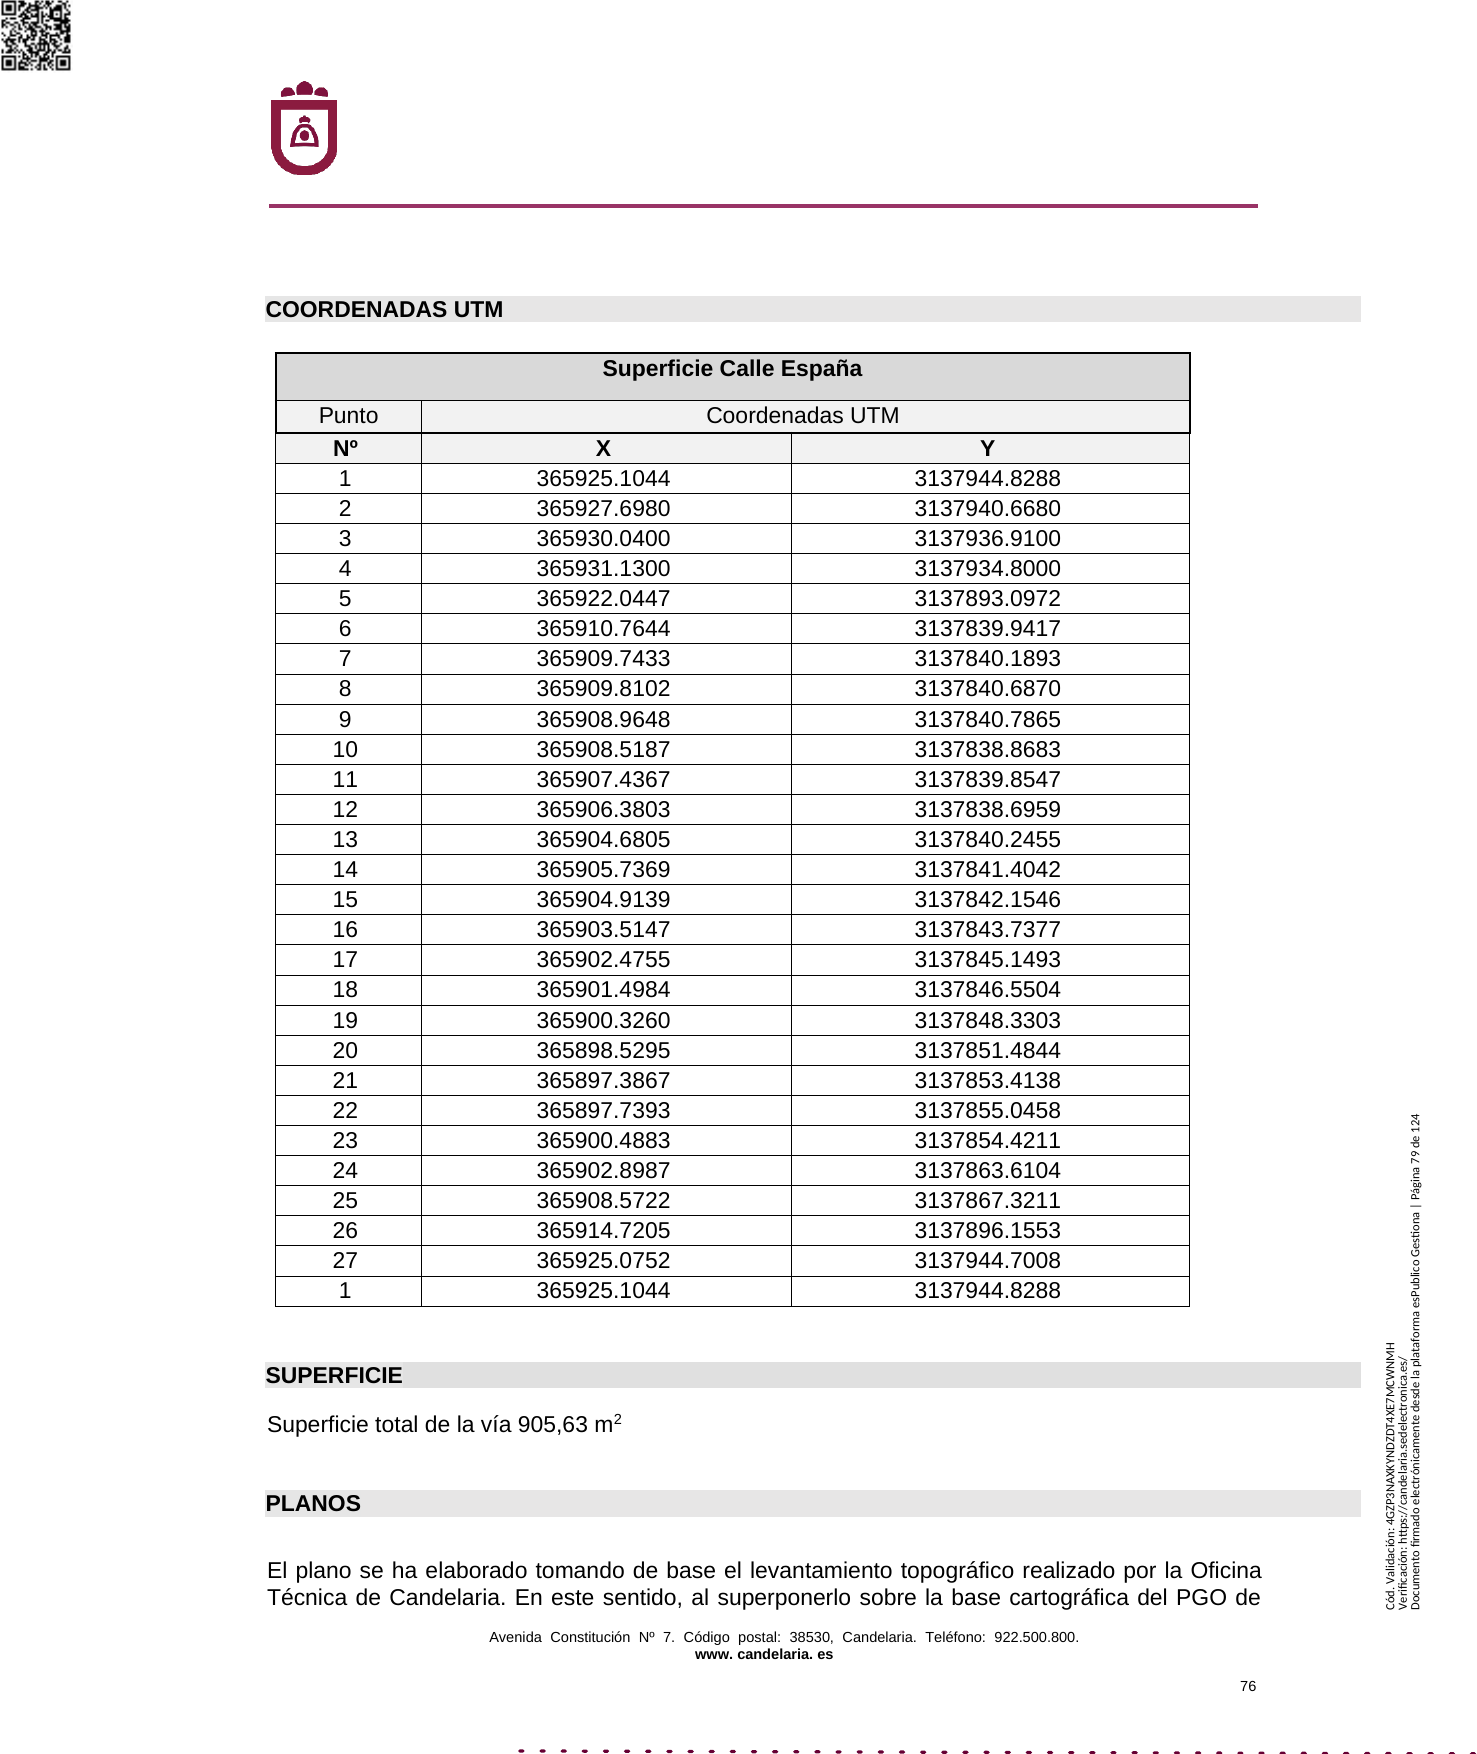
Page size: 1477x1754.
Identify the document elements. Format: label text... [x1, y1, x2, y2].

table_cell 365900.4883 [422, 1126, 791, 1155]
table_cell 15 [276, 885, 421, 914]
table_cell 3137936.9100 [792, 524, 1189, 553]
text El plano se ha elaborado tomando de base el levantamiento topográfico realizado por la Oficina Técnica de Candelaria. En este sentido, al superponerlo sobre la base cartográfica del PGO de [267, 1557, 1262, 1611]
table_cell Nº [276, 434, 421, 463]
table_cell 365897.7393 [422, 1096, 791, 1125]
table_cell 7 [276, 644, 421, 673]
table_cell 3137851.4844 [792, 1036, 1189, 1065]
text Superficie total de la vía 905,63 m2 [267, 1411, 1262, 1437]
table_cell 3137843.7377 [792, 915, 1189, 944]
table_cell 365903.5147 [422, 915, 791, 944]
table_cell 365925.1044 [422, 1277, 791, 1306]
table_cell 25 [276, 1186, 421, 1215]
table_cell 3137839.9417 [792, 614, 1189, 643]
table_cell 3137855.0458 [792, 1096, 1189, 1125]
table_cell 3137838.6959 [792, 795, 1189, 824]
table_cell 365909.8102 [422, 675, 791, 703]
table_cell 4 [276, 554, 421, 583]
table_cell 3137838.8683 [792, 735, 1189, 764]
table_cell 365910.7644 [422, 614, 791, 643]
table_cell 365904.9139 [422, 885, 791, 914]
table_cell 1 [276, 1277, 421, 1306]
table_cell Y [792, 434, 1189, 463]
table_cell 8 [276, 675, 421, 703]
table_cell 365901.4984 [422, 976, 791, 1004]
table_cell 365908.5722 [422, 1186, 791, 1215]
table_cell 365902.8987 [422, 1156, 791, 1185]
table_cell 24 [276, 1156, 421, 1185]
table_cell 22 [276, 1096, 421, 1125]
table_cell 365909.7433 [422, 644, 791, 673]
table_cell 3137841.4042 [792, 855, 1189, 884]
table_cell 365900.3260 [422, 1006, 791, 1035]
table_cell 3137893.0972 [792, 584, 1189, 613]
table_cell 365898.5295 [422, 1036, 791, 1065]
table_cell 3137839.8547 [792, 765, 1189, 794]
table_cell 2 [276, 494, 421, 523]
table_header [277, 354, 422, 400]
table_cell 365925.1044 [422, 464, 791, 493]
table_cell 3137848.3303 [792, 1006, 1189, 1035]
table_cell 5 [276, 584, 421, 613]
table_cell 10 [276, 735, 421, 764]
table_cell 12 [276, 795, 421, 824]
table_cell 3137934.8000 [792, 554, 1189, 583]
table_cell 3137854.4211 [792, 1126, 1189, 1155]
table_cell 3137944.8288 [792, 1277, 1189, 1306]
table_cell 26 [276, 1216, 421, 1245]
table_cell 365897.3867 [422, 1066, 791, 1095]
table_cell 365914.7205 [422, 1216, 791, 1245]
table_cell 23 [276, 1126, 421, 1155]
table_cell 3137840.7865 [792, 705, 1189, 734]
table_cell 20 [276, 1036, 421, 1065]
table_cell 3137940.6680 [792, 494, 1189, 523]
table_cell 13 [276, 825, 421, 854]
table_cell 11 [276, 765, 421, 794]
table_cell 6 [276, 614, 421, 643]
table_cell 365902.4755 [422, 945, 791, 974]
table_cell 3137842.1546 [792, 885, 1189, 914]
table_cell 365931.1300 [422, 554, 791, 583]
table_cell 3137853.4138 [792, 1066, 1189, 1095]
table_cell 3137840.2455 [792, 825, 1189, 854]
table_cell Punto [277, 401, 421, 432]
table_cell 3137944.7008 [792, 1246, 1189, 1276]
text SUPERFICIE [265, 1362, 1361, 1388]
table_cell 3137863.6104 [792, 1156, 1189, 1185]
table_cell 365906.3803 [422, 795, 791, 824]
table_cell 3137840.1893 [792, 644, 1189, 673]
subtitle PLANOS [265, 1490, 1361, 1517]
table_cell 1 [276, 464, 421, 493]
subtitle COORDENADAS UTM [265, 296, 1361, 322]
table_cell 365904.6805 [422, 825, 791, 854]
table_cell 3137846.5504 [792, 976, 1189, 1004]
table_cell 365905.7369 [422, 855, 791, 884]
table_cell 21 [276, 1066, 421, 1095]
table_cell 3137944.8288 [792, 464, 1189, 493]
table_cell 365930.0400 [422, 524, 791, 553]
table_cell 3137840.6870 [792, 675, 1189, 703]
table_cell 3137867.3211 [792, 1186, 1189, 1215]
table_cell 27 [276, 1246, 421, 1276]
table_cell 14 [276, 855, 421, 884]
table_cell 365922.0447 [422, 584, 791, 613]
table_cell 365927.6980 [422, 494, 791, 523]
table_header Superficie Calle España [422, 354, 1189, 400]
table_cell 3 [276, 524, 421, 553]
table_cell Coordenadas UTM [422, 401, 1189, 432]
table_cell 3137896.1553 [792, 1216, 1189, 1245]
table_cell 18 [276, 976, 421, 1004]
table_cell 365908.9648 [422, 705, 791, 734]
table_cell 365907.4367 [422, 765, 791, 794]
table_cell 365925.0752 [422, 1246, 791, 1276]
table_cell 17 [276, 945, 421, 974]
table_cell 3137845.1493 [792, 945, 1189, 974]
table_cell X [422, 434, 791, 463]
table_cell 9 [276, 705, 421, 734]
table_cell 19 [276, 1006, 421, 1035]
table_cell 365908.5187 [422, 735, 791, 764]
table_cell 16 [276, 915, 421, 944]
